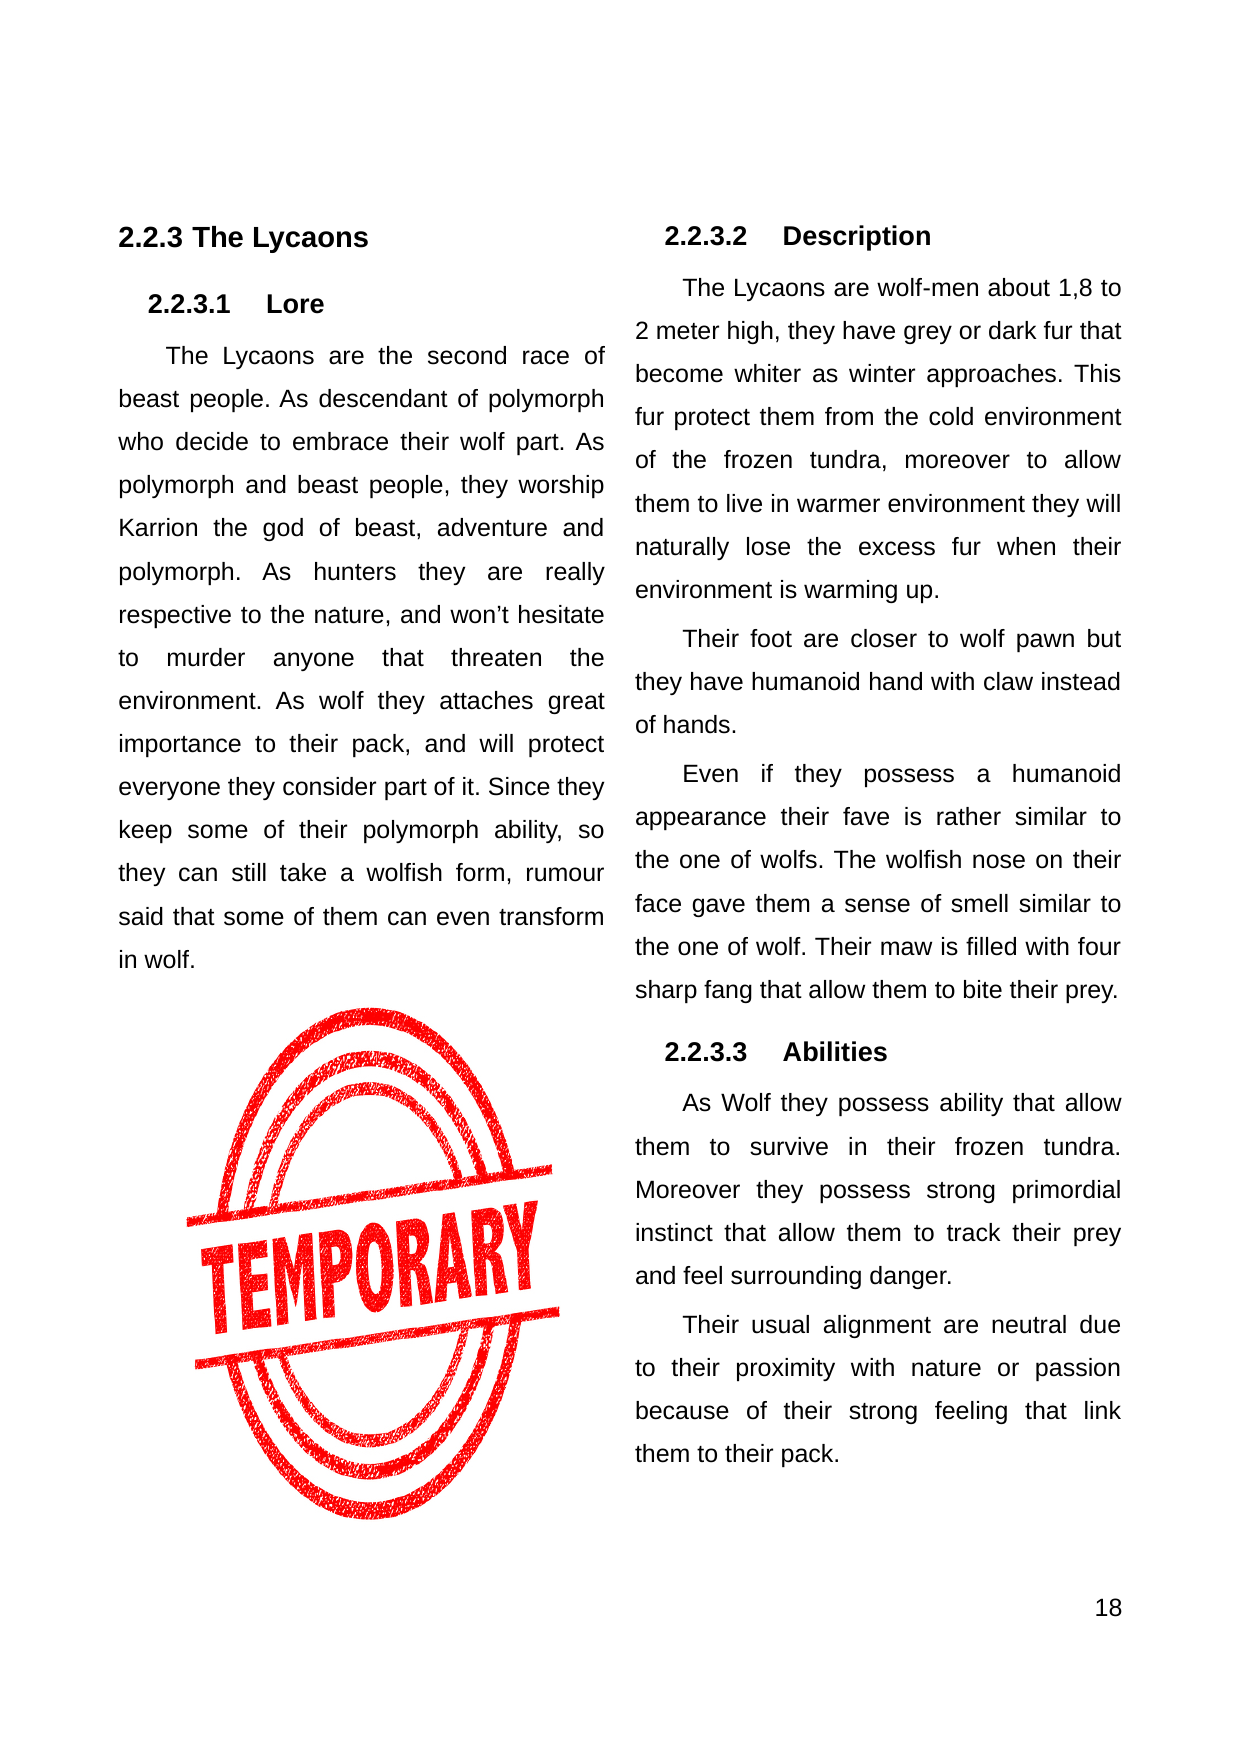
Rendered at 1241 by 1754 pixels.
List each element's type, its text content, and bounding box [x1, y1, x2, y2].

text Their usual alignment are neutral due to their proximity with nature or passion because of their strong feeling that link them to their pack. [635, 1310, 1122, 1468]
text As Wolf they possess ability that allow them to survive in their frozen tundra. Moreover they possess strong primordial instinct that allow them to track their prey and feel surrounding danger. [635, 1088, 1122, 1290]
subtitle Description [635, 220, 1122, 251]
text Their foot are closer to wolf pawn but they have humanoid hand with claw instead of hands. [635, 624, 1122, 739]
picture [113, 979, 612, 1560]
text The Lycaons are wolf-men about 1,8 to 2 meter high, they have grey or dark fur that become whiter as winter approaches. This fur protect them from the cold environment of the frozen tundra, moreover to allow them to live in warmer environment they will naturally lose the excess fur when their environment is warming up. [635, 273, 1122, 603]
subtitle The Lycaons [118, 220, 605, 254]
text Even if they possess a humanoid appearance their fave is rather similar to the one of wolfs. The wolfish nose on their face gave them a sense of smell similar to the one of wolf. Their maw is filled with four sharp fang that allow them to bite their prey. [635, 759, 1122, 1003]
text The Lycaons are the second race of beast people. As descendant of polymorph who decide to embrace their wolf part. As polymorph and beast people, they worship Karrion the god of beast, adventure and polymorph. As hunters they are really respective to the nature, and won’t hesitate to murder anyone that threaten the environment. As wolf they attaches great importance to their pack, and will protect everyone they consider part of it. Since they keep some of their polymorph ability, so they can still take a wolfish form, rumour said that some of them can even transform in wolf. [118, 341, 605, 973]
subtitle Lore [118, 288, 605, 319]
subtitle Abilities [635, 1036, 1122, 1067]
